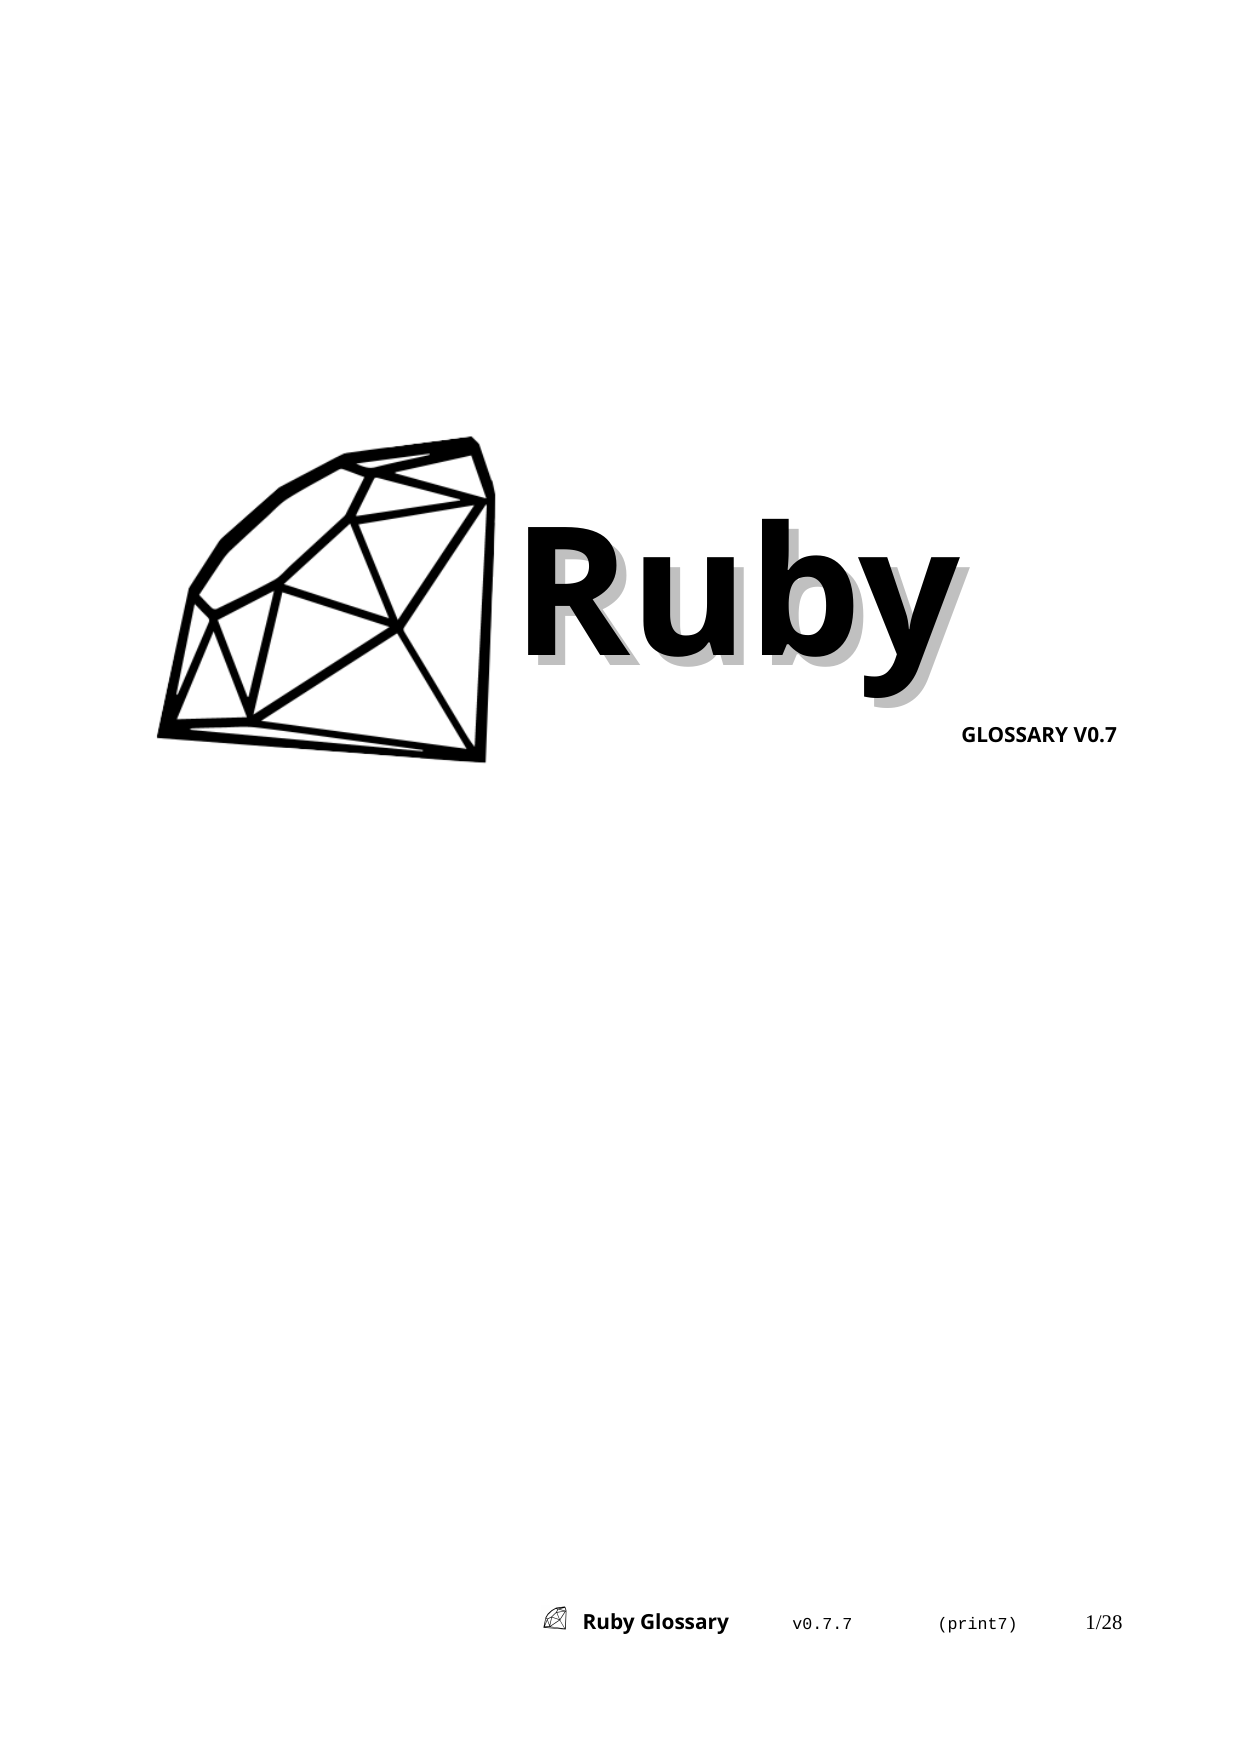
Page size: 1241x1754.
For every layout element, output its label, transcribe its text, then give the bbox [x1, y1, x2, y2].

table_cell Ruby GLOSSARY V0.7 [507, 411, 1122, 777]
table_header [117, 118, 507, 411]
picture [122, 416, 505, 771]
table_cell [117, 411, 507, 777]
table_header [507, 118, 1122, 411]
picture [541, 1605, 567, 1630]
